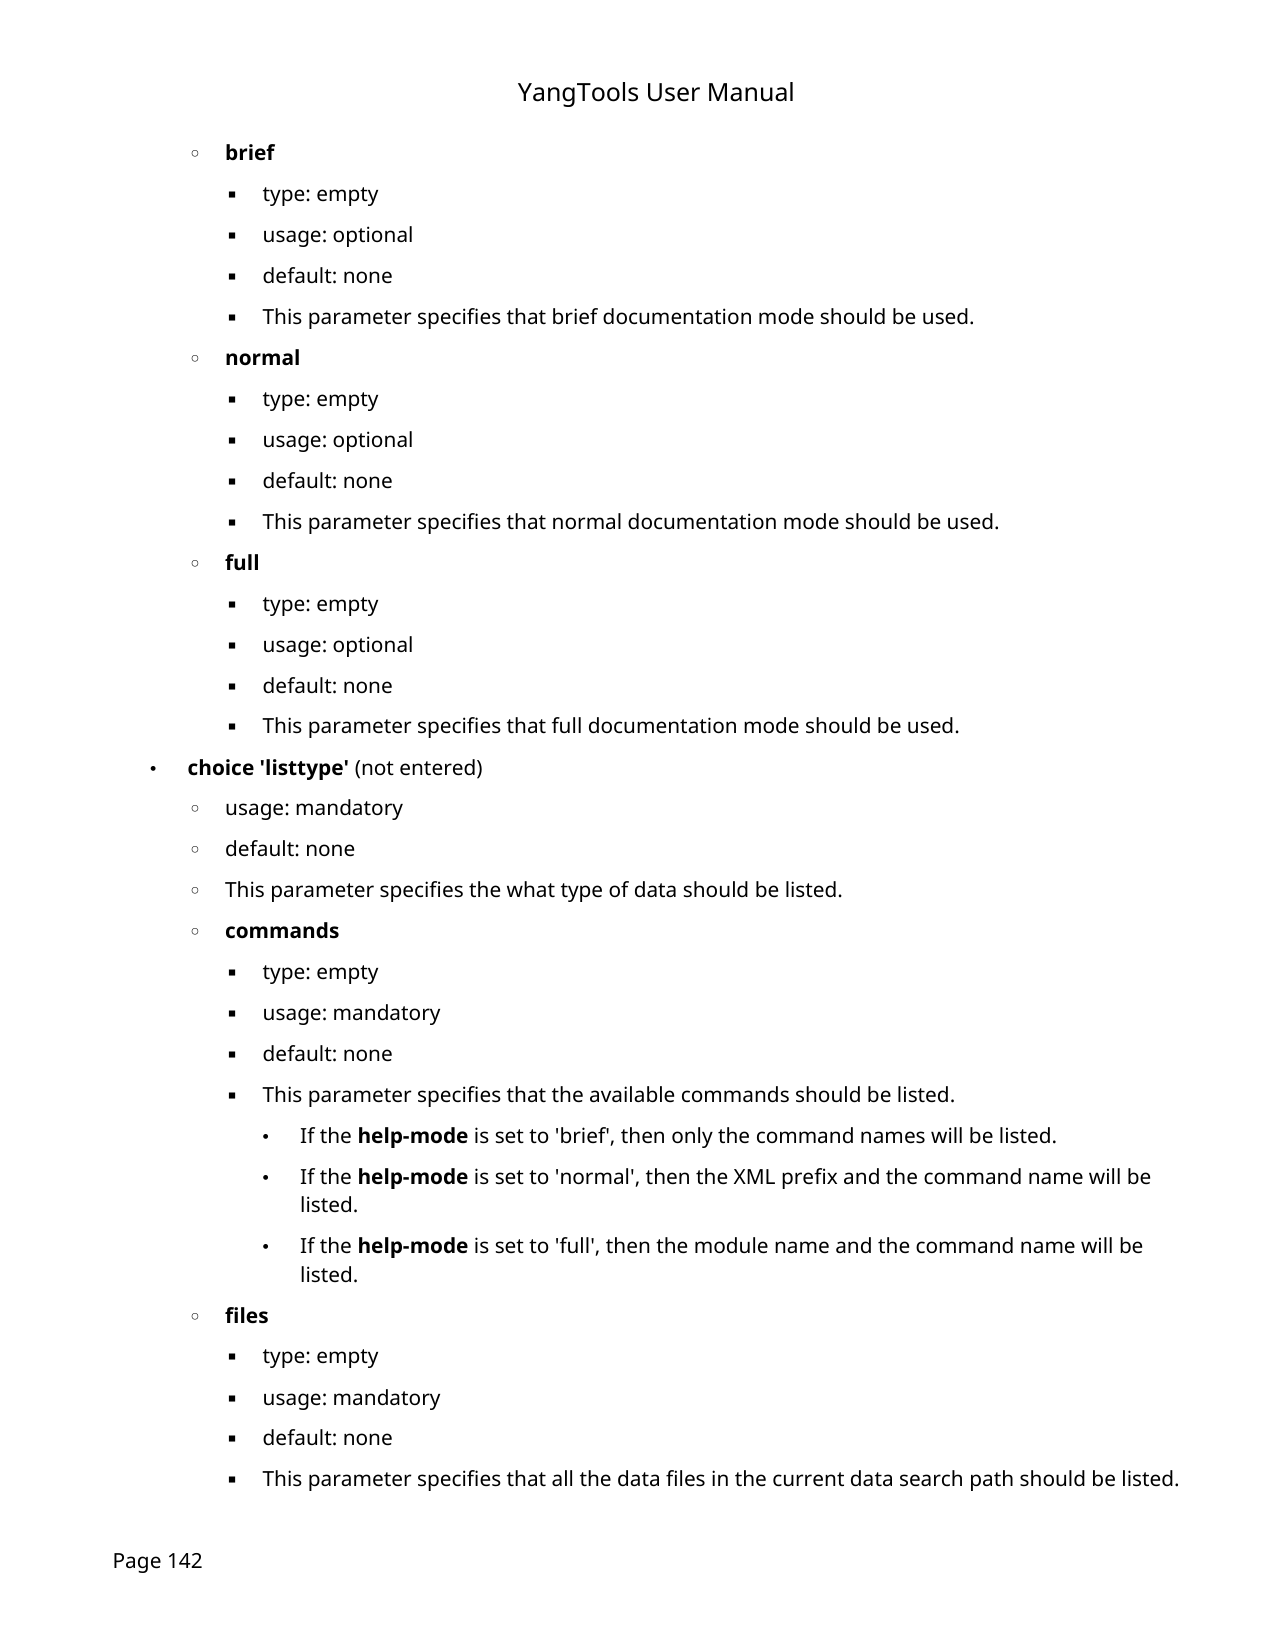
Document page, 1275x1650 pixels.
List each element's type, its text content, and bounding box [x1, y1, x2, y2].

list default: none [225, 466, 1200, 494]
list This parameter specifies that brief documentation mode should be used. [225, 302, 1200, 331]
list If the help-mode is set to 'normal', then the XML prefix and the command name will be listed. [262, 1162, 1200, 1219]
list default: none [225, 1039, 1200, 1068]
list usage: mandatory [187, 793, 1200, 822]
list commands [187, 916, 1200, 945]
list default: none [225, 261, 1200, 290]
list usage: mandatory [225, 998, 1200, 1027]
list This parameter specifies the what type of data should be listed. [187, 875, 1200, 904]
list files [187, 1301, 1200, 1329]
list full [187, 548, 1200, 576]
list This parameter specifies that all the data files in the current data search path should be listed. [225, 1464, 1200, 1493]
list normal [187, 343, 1200, 372]
list type: empty [225, 384, 1200, 413]
list usage: optional [225, 425, 1200, 453]
list type: empty [225, 957, 1200, 986]
list If the help-mode is set to 'brief', then only the command names will be listed. [262, 1121, 1200, 1149]
list This parameter specifies that full documentation mode should be used. [225, 712, 1200, 740]
list default: none [225, 1423, 1200, 1452]
list This parameter specifies that normal documentation mode should be used. [225, 507, 1200, 535]
list If the help-mode is set to 'full', then the module name and the command name will be listed. [262, 1231, 1200, 1288]
list default: none [187, 834, 1200, 863]
list type: empty [225, 1342, 1200, 1370]
list type: empty [225, 179, 1200, 208]
list usage: optional [225, 220, 1200, 249]
list usage: optional [225, 630, 1200, 658]
list brief [187, 138, 1200, 167]
list usage: mandatory [225, 1383, 1200, 1411]
list default: none [225, 671, 1200, 699]
list This parameter specifies that the available commands should be listed. [225, 1080, 1200, 1108]
list type: empty [225, 589, 1200, 617]
list choice 'listtype' (not entered) [150, 753, 1200, 781]
